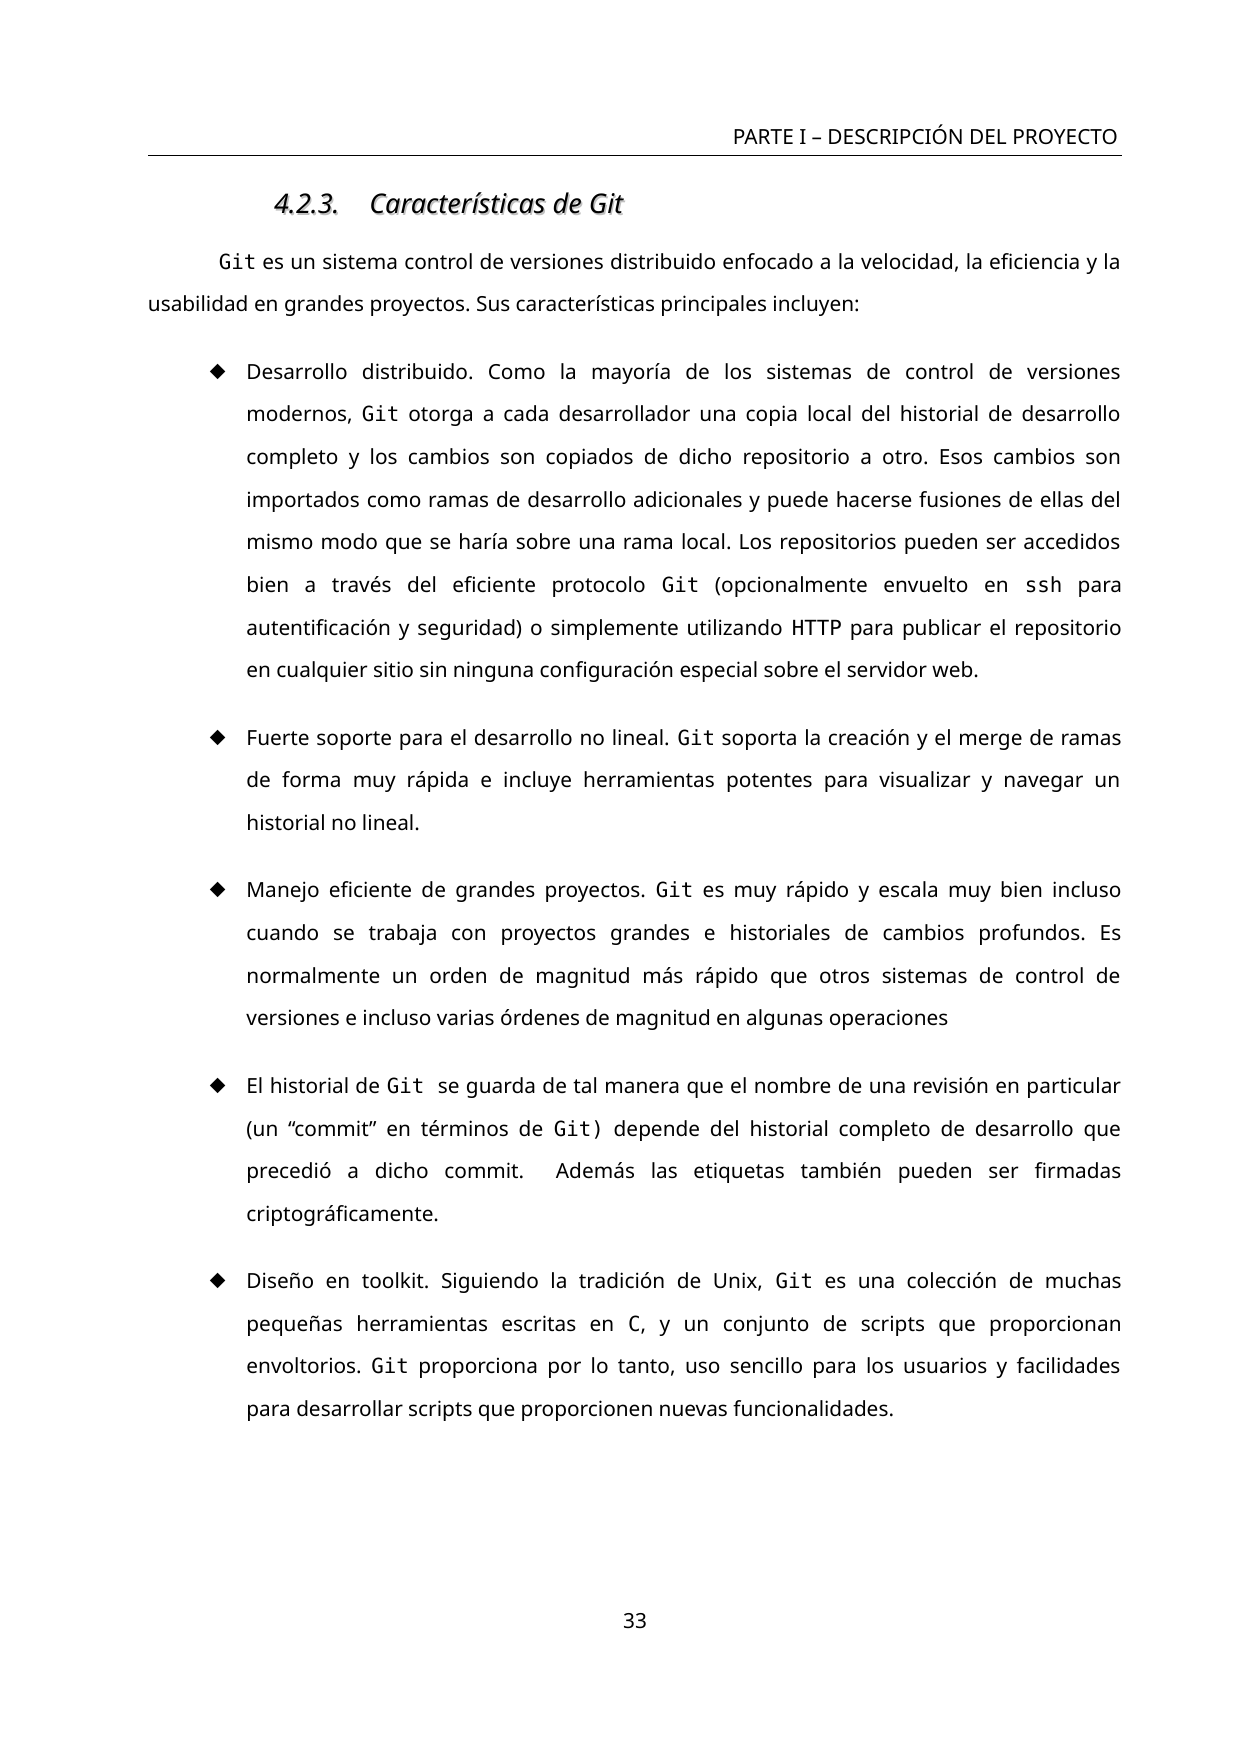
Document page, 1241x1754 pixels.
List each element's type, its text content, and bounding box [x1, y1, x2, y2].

list Desarrollo distribuido. Como la mayoría de los sistemas de control de versiones modernos, Git otorga a cada desarrollador una copia local del historial de desarrollo completo y los cambios son copiados de dicho repositorio a otro. Esos cambios son importados como ramas de desarrollo adicionales y puede hacerse fusiones de ellas del mismo modo que se haría sobre una rama local. Los repositorios pueden ser accedidos bien a través del eficiente protocolo Git (opcionalmente envuelto en ssh para autentificación y seguridad) o simplemente utilizando HTTP para publicar el repositorio en cualquier sitio sin ninguna configuración especial sobre el servidor web. [209, 357, 1122, 684]
text Git es un sistema control de versiones distribuido enfocado a la velocidad, la eficiencia y la usabilidad en grandes proyectos. Sus características principales incluyen: [148, 247, 1122, 318]
subtitle Características de Git [339, 185, 1122, 222]
list El historial de Git se guarda de tal manera que el nombre de una revisión en particular (un “commit” en términos de Git) depende del historial completo de desarrollo que precedió a dicho commit. Además las etiquetas también pueden ser firmadas criptográficamente. [209, 1071, 1122, 1227]
list Manejo eficiente de grandes proyectos. Git es muy rápido y escala muy bien incluso cuando se trabaja con proyectos grandes e historiales de cambios profundos. Es normalmente un orden de magnitud más rápido que otros sistemas de control de versiones e incluso varias órdenes de magnitud en algunas operaciones [209, 876, 1122, 1032]
list Fuerte soporte para el desarrollo no lineal. Git soporta la creación y el merge de ramas de forma muy rápida e incluye herramientas potentes para visualizar y navegar un historial no lineal. [209, 723, 1122, 836]
list Diseño en toolkit. Siguiendo la tradición de Unix, Git es una colección de muchas pequeñas herramientas escritas en C, y un conjunto de scripts que proporcionan envoltorios. Git proporciona por lo tanto, uso sencillo para los usuarios y facilidades para desarrollar scripts que proporcionen nuevas funcionalidades. [209, 1266, 1122, 1423]
